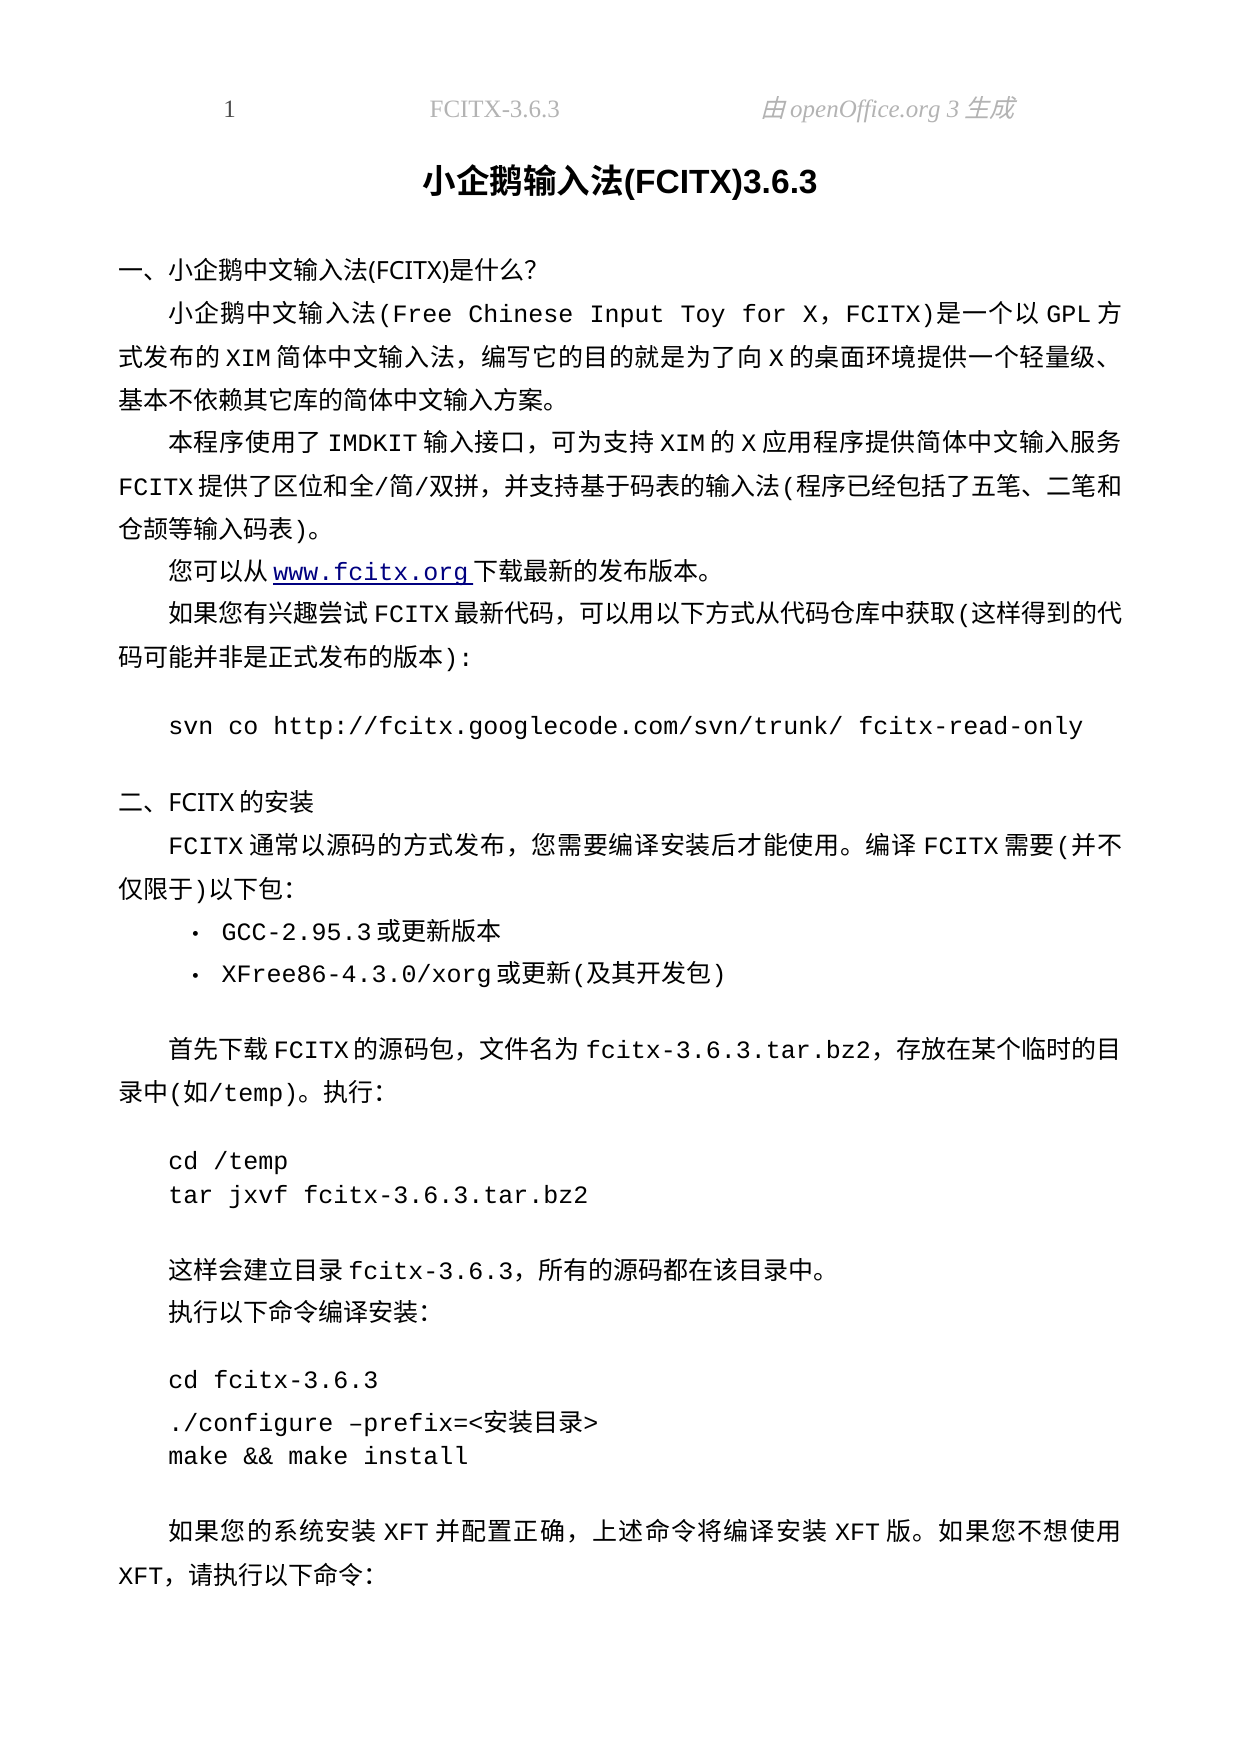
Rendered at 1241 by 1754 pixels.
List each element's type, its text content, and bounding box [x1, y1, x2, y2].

text cd fcitx-3.6.3 [118, 1368, 1122, 1396]
text svn co http://fcitx.googlecode.com/svn/trunk/ fcitx-read-only [118, 713, 1122, 742]
text tar jxvf fcitx-3.6.3.tar.bz2 [118, 1183, 1122, 1211]
list XFree86-4.3.0/xorg或更新(及其开发包) [192, 953, 1122, 990]
text 执行以下命令编译安装： [118, 1292, 1122, 1329]
list GCC-2.95.3或更新版本 [192, 911, 1122, 948]
text 这样会建立目录fcitx-3.6.3，所有的源码都在该目录中。 [118, 1250, 1122, 1287]
text 首先下载FCITX的源码包，文件名为 fcitx-3.6.3.tar.bz2，存放在某个临时的目录中(如/temp)。执行： [118, 1029, 1122, 1109]
text 一、小企鹅中文输入法(FCITX)是什么？ [118, 250, 1122, 287]
text make && make install [118, 1444, 1122, 1472]
text 二、FCITX的安装 [118, 782, 1122, 819]
text 如果您有兴趣尝试FCITX最新代码，可以用以下方式从代码仓库中获取(这样得到的代码可能并非是正式发布的版本): [118, 594, 1122, 674]
text 小企鹅中文输入法(Free Chinese Input Toy for X，FCITX)是一个以GPL方式发布的XIM简体中文输入法，编写它的目的就是为了向X的桌面环境提供一个轻量级、基本不依赖其它库的简体中文输入方案。 [118, 293, 1122, 417]
text 本程序使用了IMDKIT输入接口，可为支持XIM的X应用程序提供简体中文输入服务。FCITX提供了区位和全/简/双拼，并支持基于码表的输入法(程序已经包括了五笔、二笔和仓颉等输入码表)。 [118, 422, 1122, 546]
text ./configure –prefix=<安装目录> [118, 1402, 1122, 1438]
text cd /temp [118, 1149, 1122, 1177]
text 您可以从www.fcitx.org下载最新的发布版本。 [118, 552, 1122, 588]
text 如果您的系统安装XFT并配置正确，上述命令将编译安装XFT版。如果您不想使用XFT，请执行以下命令： [118, 1512, 1122, 1592]
text FCITX通常以源码的方式发布，您需要编译安装后才能使用。编译FCITX需要(并不仅限于)以下包： [118, 825, 1122, 906]
subtitle 小企鹅输入法(FCITX)3.6.3 [118, 154, 1122, 203]
